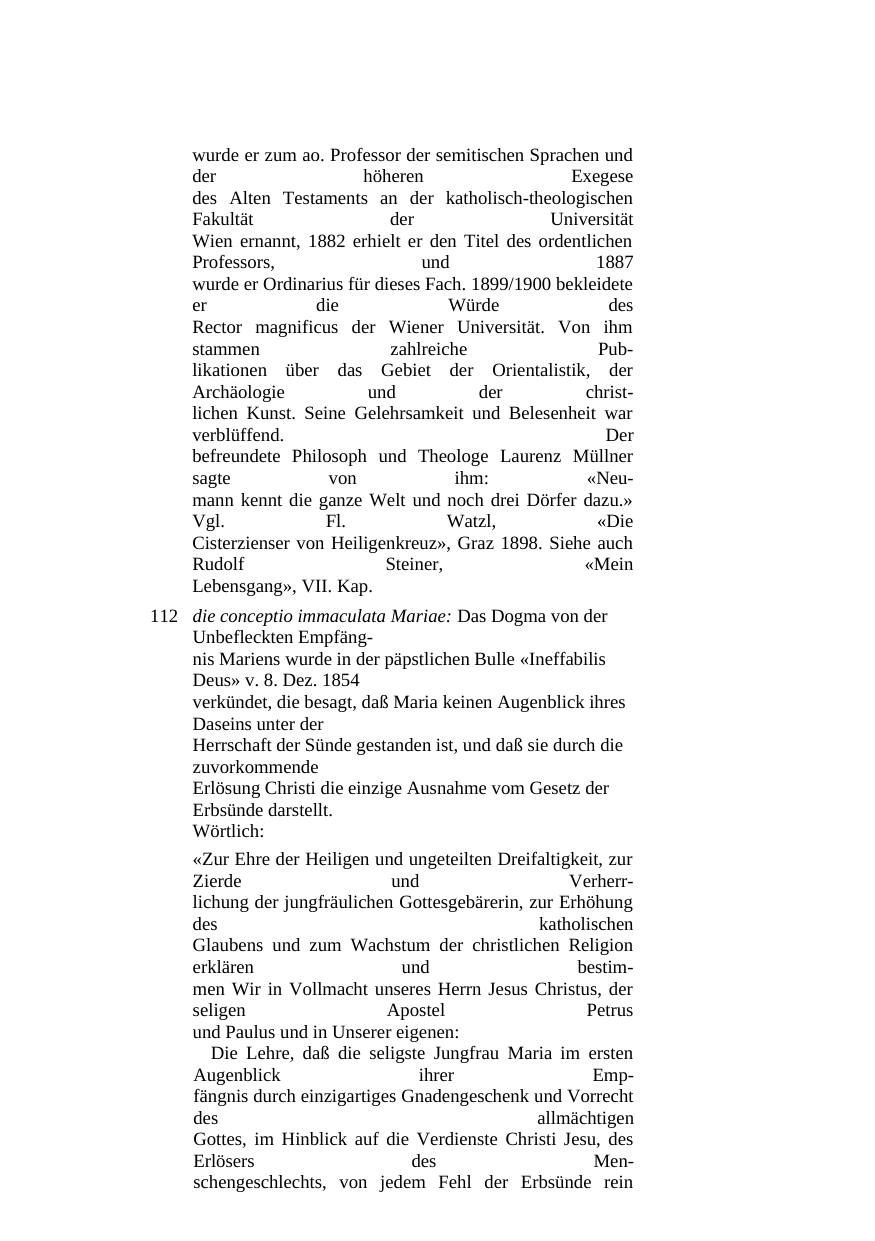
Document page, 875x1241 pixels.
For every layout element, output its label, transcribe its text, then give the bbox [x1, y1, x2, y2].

text Die Lehre, daß die seligste Jungfrau Maria im ersten Augenblick ihrer Emp- fängnis durch einzigartiges Gnadengeschenk und Vorrecht des allmächtigen Gottes, im Hinblick auf die Verdienste Christi Jesu, des Erlösers des Men- schengeschlechts, von jedem Fehl der Erbsünde rein [193, 1042, 634, 1193]
text «Zur Ehre der Heiligen und ungeteilten Dreifaltigkeit, zur Zierde und Verherr- lichung der jungfräulichen Gottesgebärerin, zur Erhöhung des katholischen Glaubens und zum Wachstum der christlichen Religion erklären und bestim- men Wir in Vollmacht unseres Herrn Jesus Christus, der seligen Apostel Petrus und Paulus und in Unserer eigenen: [192, 848, 633, 1042]
text wurde er zum ao. Professor der semitischen Sprachen und der höheren Exegese des Alten Testaments an der katholisch-theologischen Fakultät der Universität Wien ernannt, 1882 erhielt er den Titel des ordentlichen Professors, und 1887 wurde er Ordinarius für dieses Fach. 1899/1900 bekleidete er die Würde des Rector magnificus der Wiener Universität. Von ihm stammen zahlreiche Pub- likationen über das Gebiet der Orientalistik, der Archäologie und der christ- lichen Kunst. Seine Gelehrsamkeit und Belesenheit war verblüffend. Der befreundete Philosoph und Theologe Laurenz Müllner sagte von ihm: «Neu- mann kennt die ganze Welt und noch drei Dörfer dazu.» Vgl. Fl. Watzl, «Die Cisterzienser von Heiligenkreuz», Graz 1898. Siehe auch Rudolf Steiner, «Mein Lebensgang», VII. Kap. [192, 143, 633, 596]
text 112 die conceptio immaculata Mariae: Das Dogma von der Unbefleckten Empfäng- nis Mariens wurde in der päpstlichen Bulle «Ineffabilis Deus» v. 8. Dez. 1854 verkündet, die besagt, daß Maria keinen Augenblick ihres Daseins unter der Herrschaft der Sünde gestanden ist, und daß sie durch die zuvorkommende Erlösung Christi die einzige Ausnahme vom Gesetz der Erbsünde darstellt. Wörtlich: [150, 604, 635, 842]
